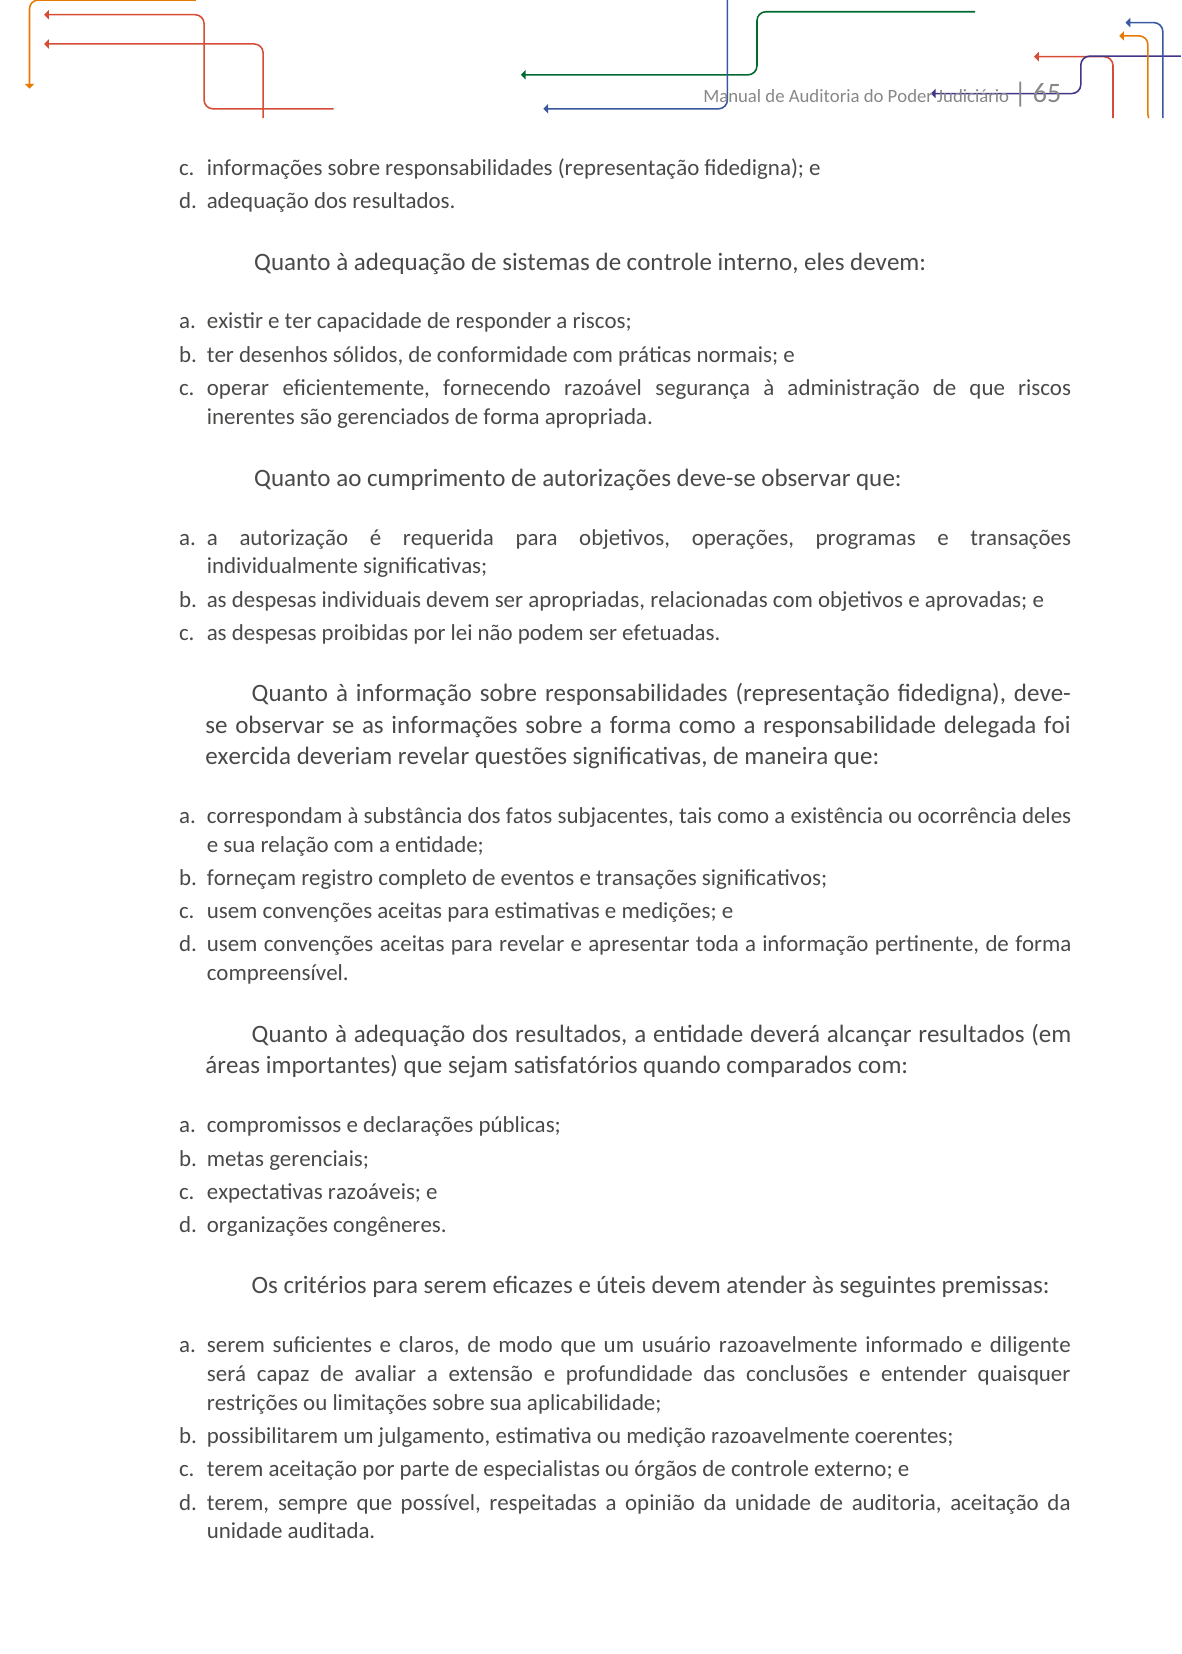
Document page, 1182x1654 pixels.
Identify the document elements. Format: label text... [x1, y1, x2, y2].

list a autorização é requerida para objetivos, operações, programas e transações individualmente significativas; [179, 523, 1072, 579]
text Quanto à adequação de sistemas de controle interno, eles devem: [254, 246, 1072, 276]
list usem convenções aceitas para revelar e apresentar toda a informação pertinente, de forma compreensível. [179, 929, 1072, 986]
list organizações congêneres. [179, 1210, 1072, 1238]
list expectativas razoáveis; e [179, 1177, 1072, 1205]
list terem, sempre que possível, respeitadas a opinião da unidade de auditoria, aceitação da unidade auditada. [179, 1488, 1072, 1544]
list adequação dos resultados. [179, 186, 1072, 214]
list terem aceitação por parte de especialistas ou órgãos de controle externo; e [179, 1454, 1072, 1482]
text Os critérios para serem eficazes e úteis devem atender às seguintes premissas: [205, 1270, 1072, 1300]
list usem convenções aceitas para estimativas e medições; e [179, 896, 1072, 924]
text Quanto ao cumprimento de autorizações deve-se observar que: [254, 462, 1072, 492]
list informações sobre responsabilidades (representação fidedigna); e [179, 153, 1072, 181]
list ter desenhos sólidos, de conformidade com práticas normais; e [179, 340, 1072, 368]
list metas gerenciais; [179, 1144, 1072, 1172]
list possibilitarem um julgamento, estimativa ou medição razoavelmente coerentes; [179, 1421, 1072, 1449]
text Quanto à informação sobre responsabilidades (representação fidedigna), deve-se observar se as informações sobre a forma como a responsabilidade delegada foi exercida deveriam revelar questões significativas, de maneira que: [205, 678, 1072, 771]
list existir e ter capacidade de responder a riscos; [179, 307, 1072, 335]
text Quanto à adequação dos resultados, a entidade deverá alcançar resultados (em áreas importantes) que sejam satisfatórios quando comparados com: [205, 1018, 1072, 1080]
list forneçam registro completo de eventos e transações significativos; [179, 863, 1072, 891]
list as despesas proibidas por lei não podem ser efetuadas. [179, 618, 1072, 646]
list as despesas individuais devem ser apropriadas, relacionadas com objetivos e aprovadas; e [179, 585, 1072, 613]
list serem suficientes e claros, de modo que um usuário razoavelmente informado e diligente será capaz de avaliar a extensão e profundidade das conclusões e entender quaisquer restrições ou limitações sobre sua aplicabilidade; [179, 1331, 1072, 1416]
list compromissos e declarações públicas; [179, 1111, 1072, 1138]
list operar eficientemente, fornecendo razoável segurança à administração de que riscos inerentes são gerenciados de forma apropriada. [179, 373, 1072, 430]
list correspondam à substância dos fatos subjacentes, tais como a existência ou ocorrência deles e sua relação com a entidade; [179, 801, 1072, 858]
